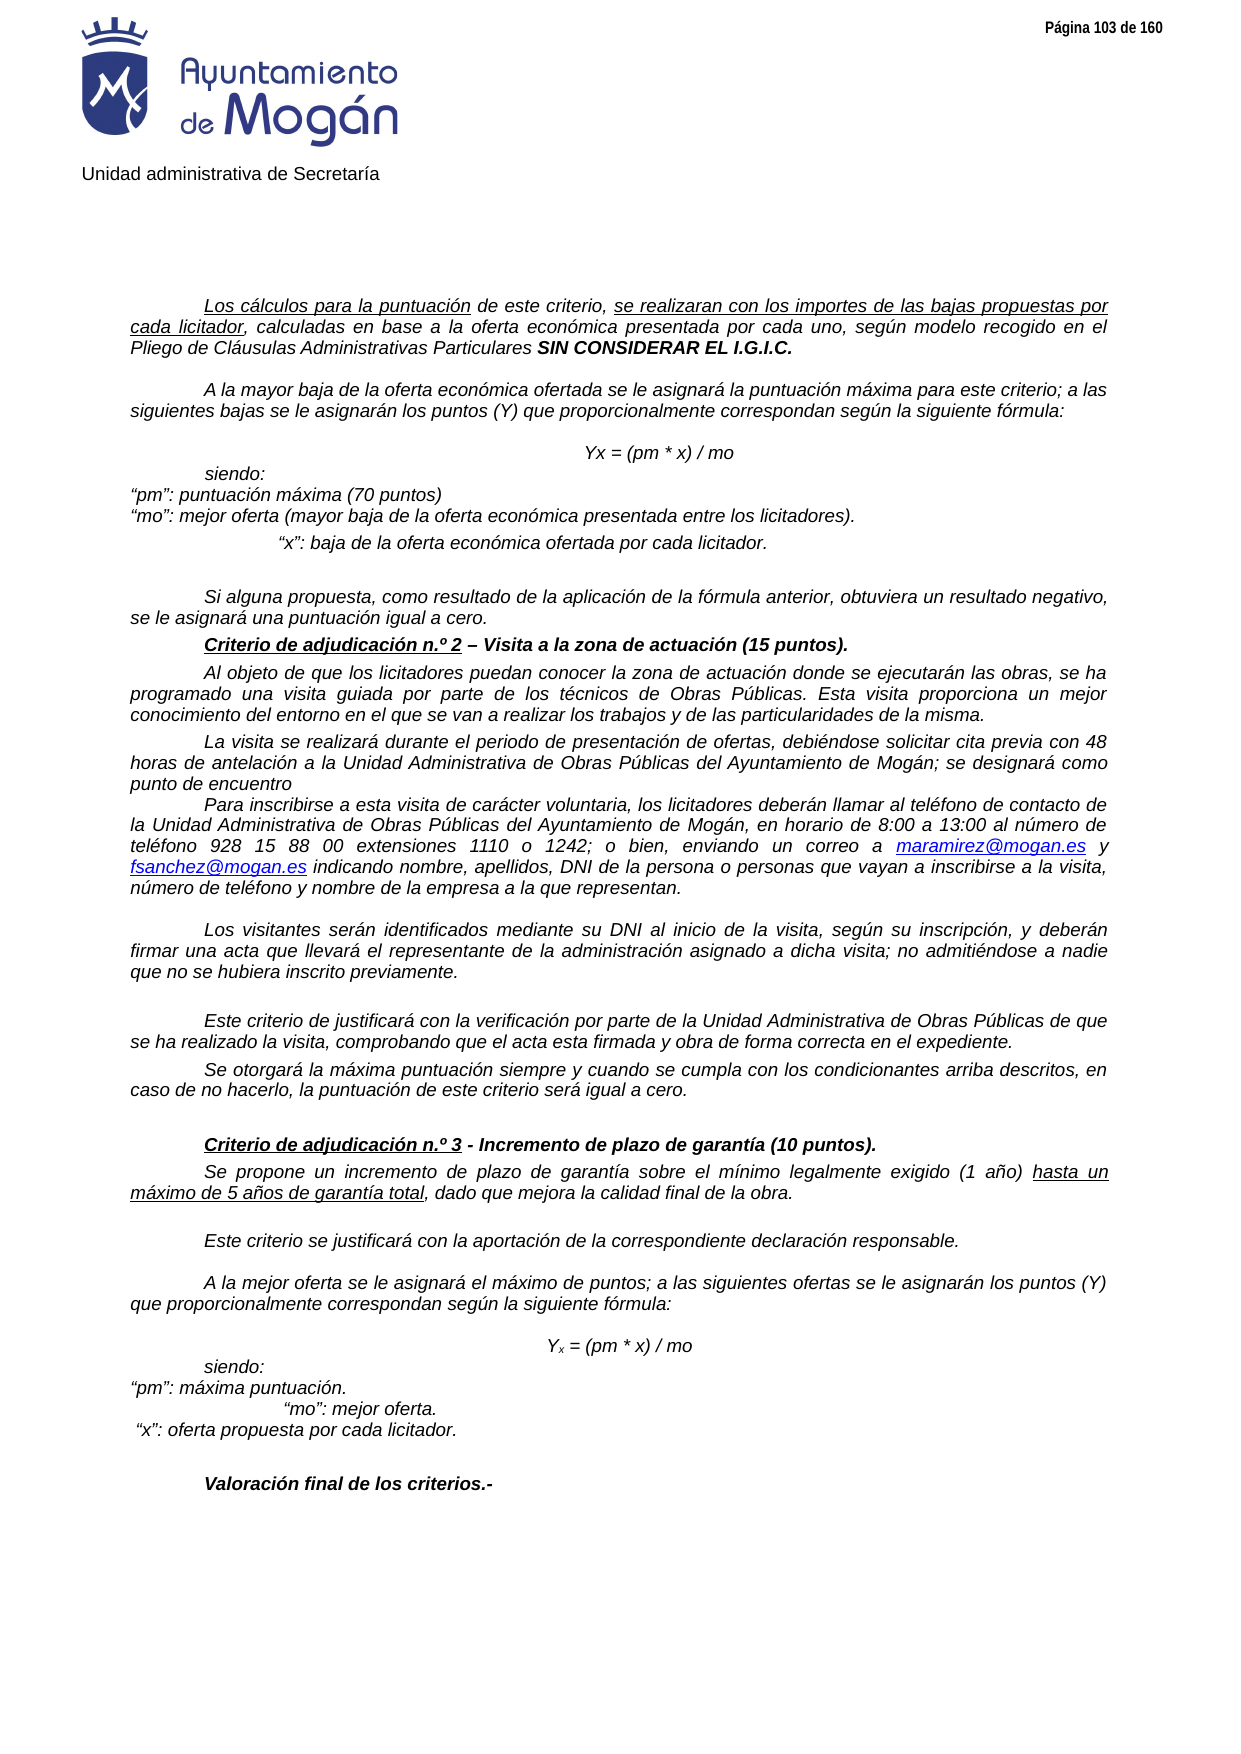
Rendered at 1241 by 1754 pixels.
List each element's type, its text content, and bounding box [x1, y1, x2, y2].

text Al objeto de que los licitadores puedan conocer la zona de actuación donde se ejecutarán las obras, se ha programado una visita guiada por parte de los técnicos de Obras Públicas. Esta visita proporciona un mejor conocimiento del entorno en el que se van a realizar los trabajos y de las particularidades de la misma. [130, 662, 1110, 725]
text “x”: baja de la oferta económica ofertada por cada licitador. [130, 532, 1110, 553]
text Los cálculos para la puntuación de este criterio, se realizaran con los importes de las bajas propuestas por cada licitador, calculadas en base a la oferta económica presentada por cada uno, según modelo recogido en el Pliego de Cláusulas Administrativas Particulares SIN CONSIDERAR EL I.G.I.C. [130, 296, 1110, 359]
text A la mayor baja de la oferta económica ofertada se le asignará la puntuación máxima para este criterio; a las siguientes bajas se le asignarán los puntos (Y) que proporcionalmente correspondan según la siguiente fórmula: [130, 379, 1110, 421]
text Criterio de adjudicación n.º 3 - Incremento de plazo de garantía (10 puntos). [130, 1134, 1110, 1155]
text Yx = (pm * x) / mo [130, 442, 1110, 463]
text A la mejor oferta se le asignará el máximo de puntos; a las siguientes ofertas se le asignarán los puntos (Y) que proporcionalmente correspondan según la siguiente fórmula: [130, 1272, 1110, 1314]
text Se otorgará la máxima puntuación siempre y cuando se cumpla con los condicionantes arriba descritos, en caso de no hacerlo, la puntuación de este criterio será igual a cero. [130, 1059, 1110, 1101]
text Este criterio se justificará con la aportación de la correspondiente declaración responsable. [130, 1231, 1110, 1251]
text “pm”: puntuación máxima (70 puntos) [130, 484, 1110, 505]
picture [81, 17, 398, 153]
text “x”: oferta propuesta por cada licitador. [130, 1419, 1110, 1440]
text Si alguna propuesta, como resultado de la aplicación de la fórmula anterior, obtuviera un resultado negativo, se le asignará una puntuación igual a cero. [130, 587, 1110, 629]
text “mo”: mejor oferta. [130, 1398, 1110, 1419]
text siendo: [130, 1356, 1110, 1377]
text “mo”: mejor oferta (mayor baja de la oferta económica presentada entre los licitadores). [130, 505, 1110, 526]
text “pm”: máxima puntuación. [130, 1377, 1110, 1398]
text Para inscribirse a esta visita de carácter voluntaria, los licitadores deberán llamar al teléfono de contacto de la Unidad Administrativa de Obras Públicas del Ayuntamiento de Mogán, en horario de 8:00 a 13:00 al número de teléfono 928 15 88 00 extensiones 1110 o 1242; o bien, enviando un correo a maramirez@mogan.es y fsanchez@mogan.es indicando nombre, apellidos, DNI de la persona o personas que vayan a inscribirse a la visita, número de teléfono y nombre de la empresa a la que representan. [130, 794, 1110, 899]
text Se propone un incremento de plazo de garantía sobre el mínimo legalmente exigido (1 año) hasta un máximo de 5 años de garantía total, dado que mejora la calidad final de la obra. [130, 1161, 1110, 1203]
text Este criterio de justificará con la verificación por parte de la Unidad Administrativa de Obras Públicas de que se ha realizado la visita, comprobando que el acta esta firmada y obra de forma correcta en el expediente. [130, 1011, 1110, 1053]
text Criterio de adjudicación n.º 2 – Visita a la zona de actuación (15 puntos). [130, 635, 1110, 656]
text La visita se realizará durante el periodo de presentación de ofertas, debiéndose solicitar cita previa con 48 horas de antelación a la Unidad Administrativa de Obras Públicas del Ayuntamiento de Mogán; se designará como punto de encuentro el que determine el técnico asignado a la misma. [130, 731, 1110, 794]
text Los visitantes serán identificados mediante su DNI al inicio de la visita, según su inscripción, y deberán firmar una acta que llevará el representante de la administración asignado a dicha visita; no admitiéndose a nadie que no se hubiera inscrito previamente. [130, 899, 1110, 982]
text siendo: [130, 463, 1110, 484]
text Yx = (pm * x) / mo [130, 1335, 1110, 1356]
text Valoración final de los criterios.- [130, 1473, 1110, 1494]
